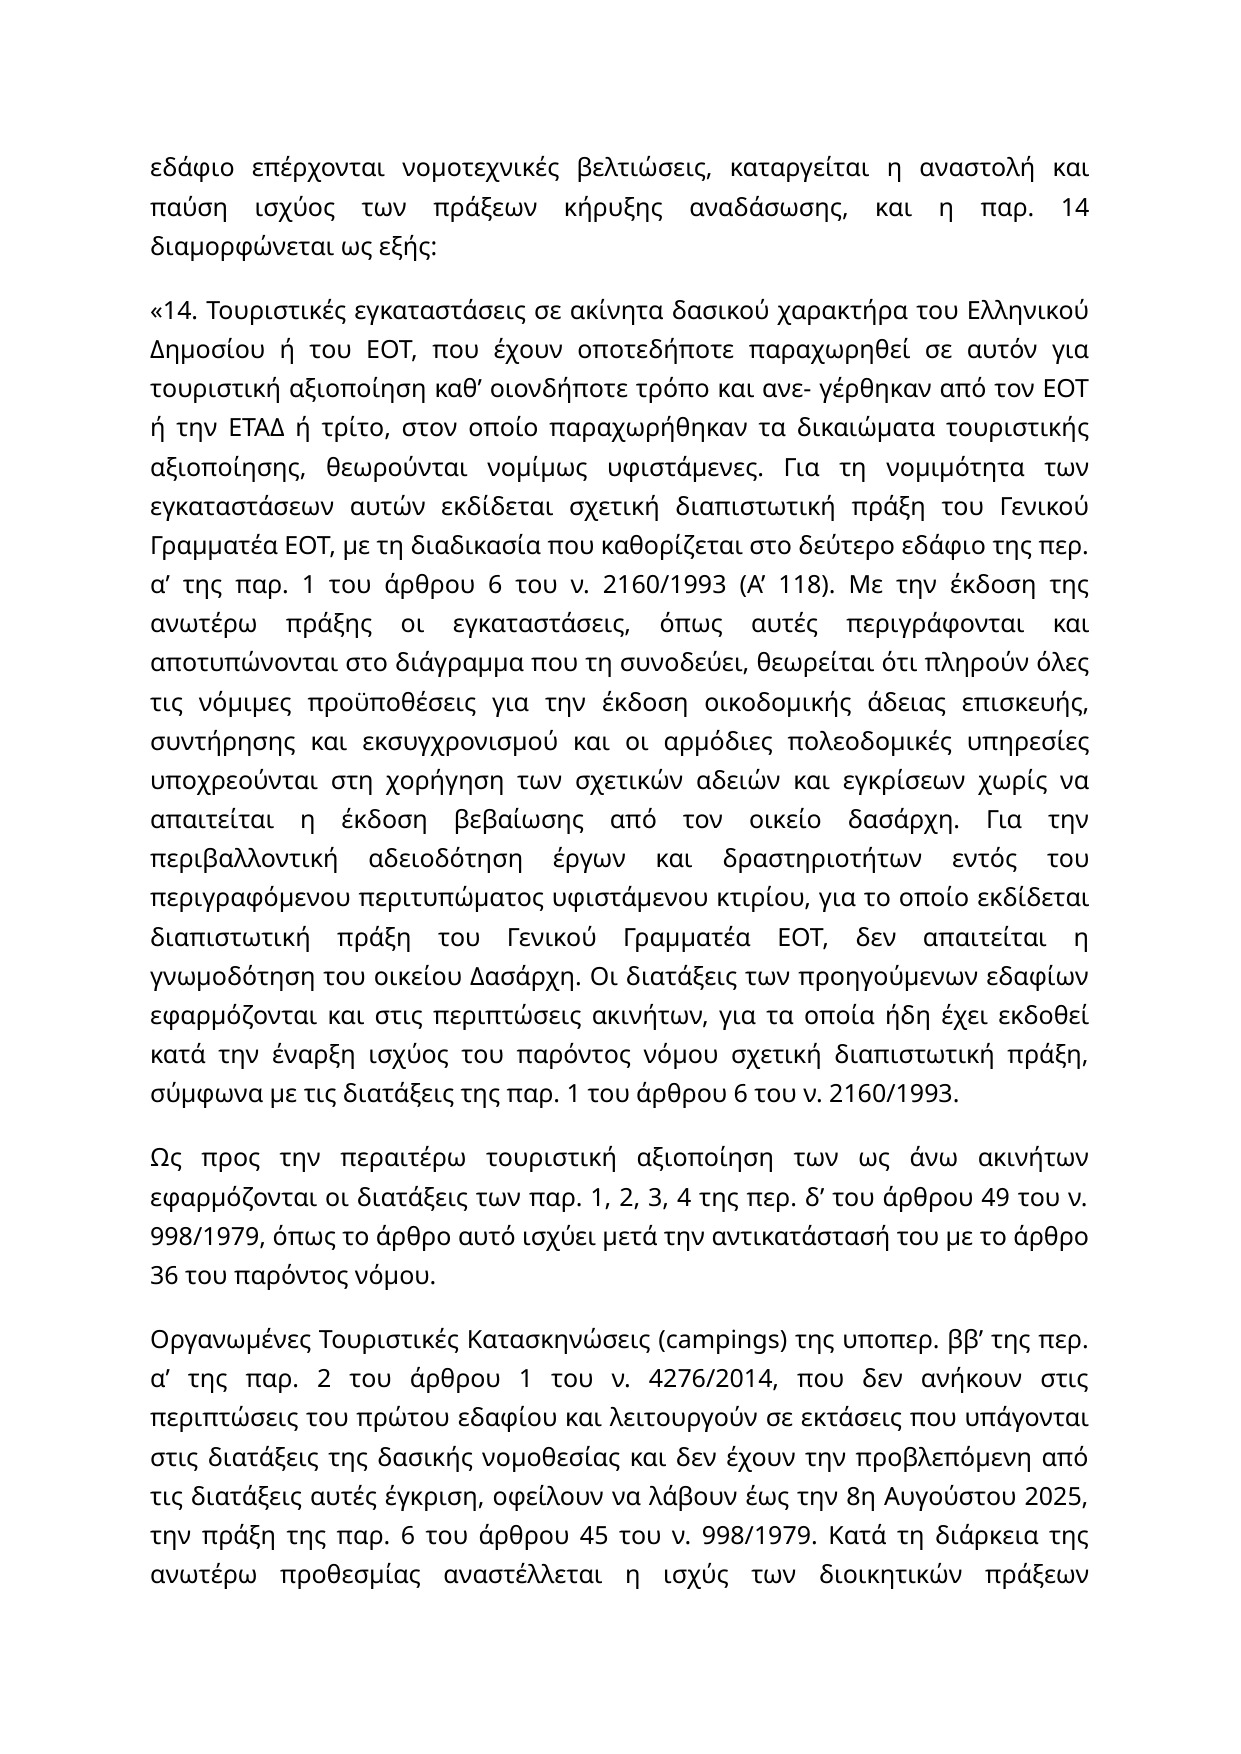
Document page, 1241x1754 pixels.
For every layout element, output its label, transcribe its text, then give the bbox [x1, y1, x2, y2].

text εδάφιο επέρχονται νομοτεχνικές βελτιώσεις, καταργείται η αναστολή και παύση ισχύος των πράξεων κήρυξης αναδάσωσης, και η παρ. 14 διαμορφώνεται ως εξής: [150, 150, 1090, 262]
text Οργανωμένες Τουριστικές Κατασκηνώσεις (campings) της υποπερ. ββ’ της περ. α’ της παρ. 2 του άρθρου 1 του ν. 4276/2014, που δεν ανήκουν στις περιπτώσεις του πρώτου εδαφίου και λειτουργούν σε εκτάσεις που υπάγονται στις διατάξεις της δασικής νομοθεσίας και δεν έχουν την προβλεπόμενη από τις διατάξεις αυτές έγκριση, οφείλουν να λάβουν έως την 8η Αυγούστου 2025, την πράξη της παρ. 6 του άρθρου 45 του ν. 998/1979. Κατά τη διάρκεια της ανωτέρω προθεσμίας αναστέλλεται η ισχύς των διοικητικών πράξεων [150, 1322, 1090, 1591]
text Ως προς την περαιτέρω τουριστική αξιοποίηση των ως άνω ακινήτων εφαρμόζονται οι διατάξεις των παρ. 1, 2, 3, 4 της περ. δ’ του άρθρου 49 του ν. 998/1979, όπως το άρθρο αυτό ισχύει μετά την αντικατάστασή του με το άρθρο 36 του παρόντος νόμου. [150, 1140, 1090, 1292]
text «14. Τουριστικές εγκαταστάσεις σε ακίνητα δασικού χαρακτήρα του Ελληνικού Δημοσίου ή του ΕΟΤ, που έχουν οποτεδήποτε παραχωρηθεί σε αυτόν για τουριστική αξιοποίηση καθ’ οιονδήποτε τρόπο και ανε- γέρθηκαν από τον ΕΟΤ ή την ΕΤΑΔ ή τρίτο, στον οποίο παραχωρήθηκαν τα δικαιώματα τουριστικής αξιοποίησης, θεωρούνται νομίμως υφιστάμενες. Για τη νομιμότητα των εγκαταστάσεων αυτών εκδίδεται σχετική διαπιστωτική πράξη του Γενικού Γραμματέα ΕΟΤ, με τη διαδικασία που καθορίζεται στο δεύτερο εδάφιο της περ. α’ της παρ. 1 του άρθρου 6 του ν. 2160/1993 (Α’ 118). Με την έκδοση της ανωτέρω πράξης οι εγκαταστάσεις, όπως αυτές περιγράφονται και αποτυπώνονται στο διάγραμμα που τη συνοδεύει, θεωρείται ότι πληρούν όλες τις νόμιμες προϋποθέσεις για την έκδοση οικοδομικής άδειας επισκευής, συντήρησης και εκσυγχρονισμού και οι αρμόδιες πολεοδομικές υπηρεσίες υποχρεούνται στη χορήγηση των σχετικών αδειών και εγκρίσεων χωρίς να απαιτείται η έκδοση βεβαίωσης από τον οικείο δασάρχη. Για την περιβαλλοντική αδειοδότηση έργων και δραστηριοτήτων εντός του περιγραφόμενου περιτυπώματος υφιστάμενου κτιρίου, για το οποίο εκδίδεται διαπιστωτική πράξη του Γενικού Γραμματέα ΕΟΤ, δεν απαιτείται η γνωμοδότηση του οικείου Δασάρχη. Οι διατάξεις των προηγούμενων εδαφίων εφαρμόζονται και στις περιπτώσεις ακινήτων, για τα οποία ήδη έχει εκδοθεί κατά την έναρξη ισχύος του παρόντος νόμου σχετική διαπιστωτική πράξη, σύμφωνα με τις διατάξεις της παρ. 1 του άρθρου 6 του ν. 2160/1993. [150, 292, 1090, 1110]
